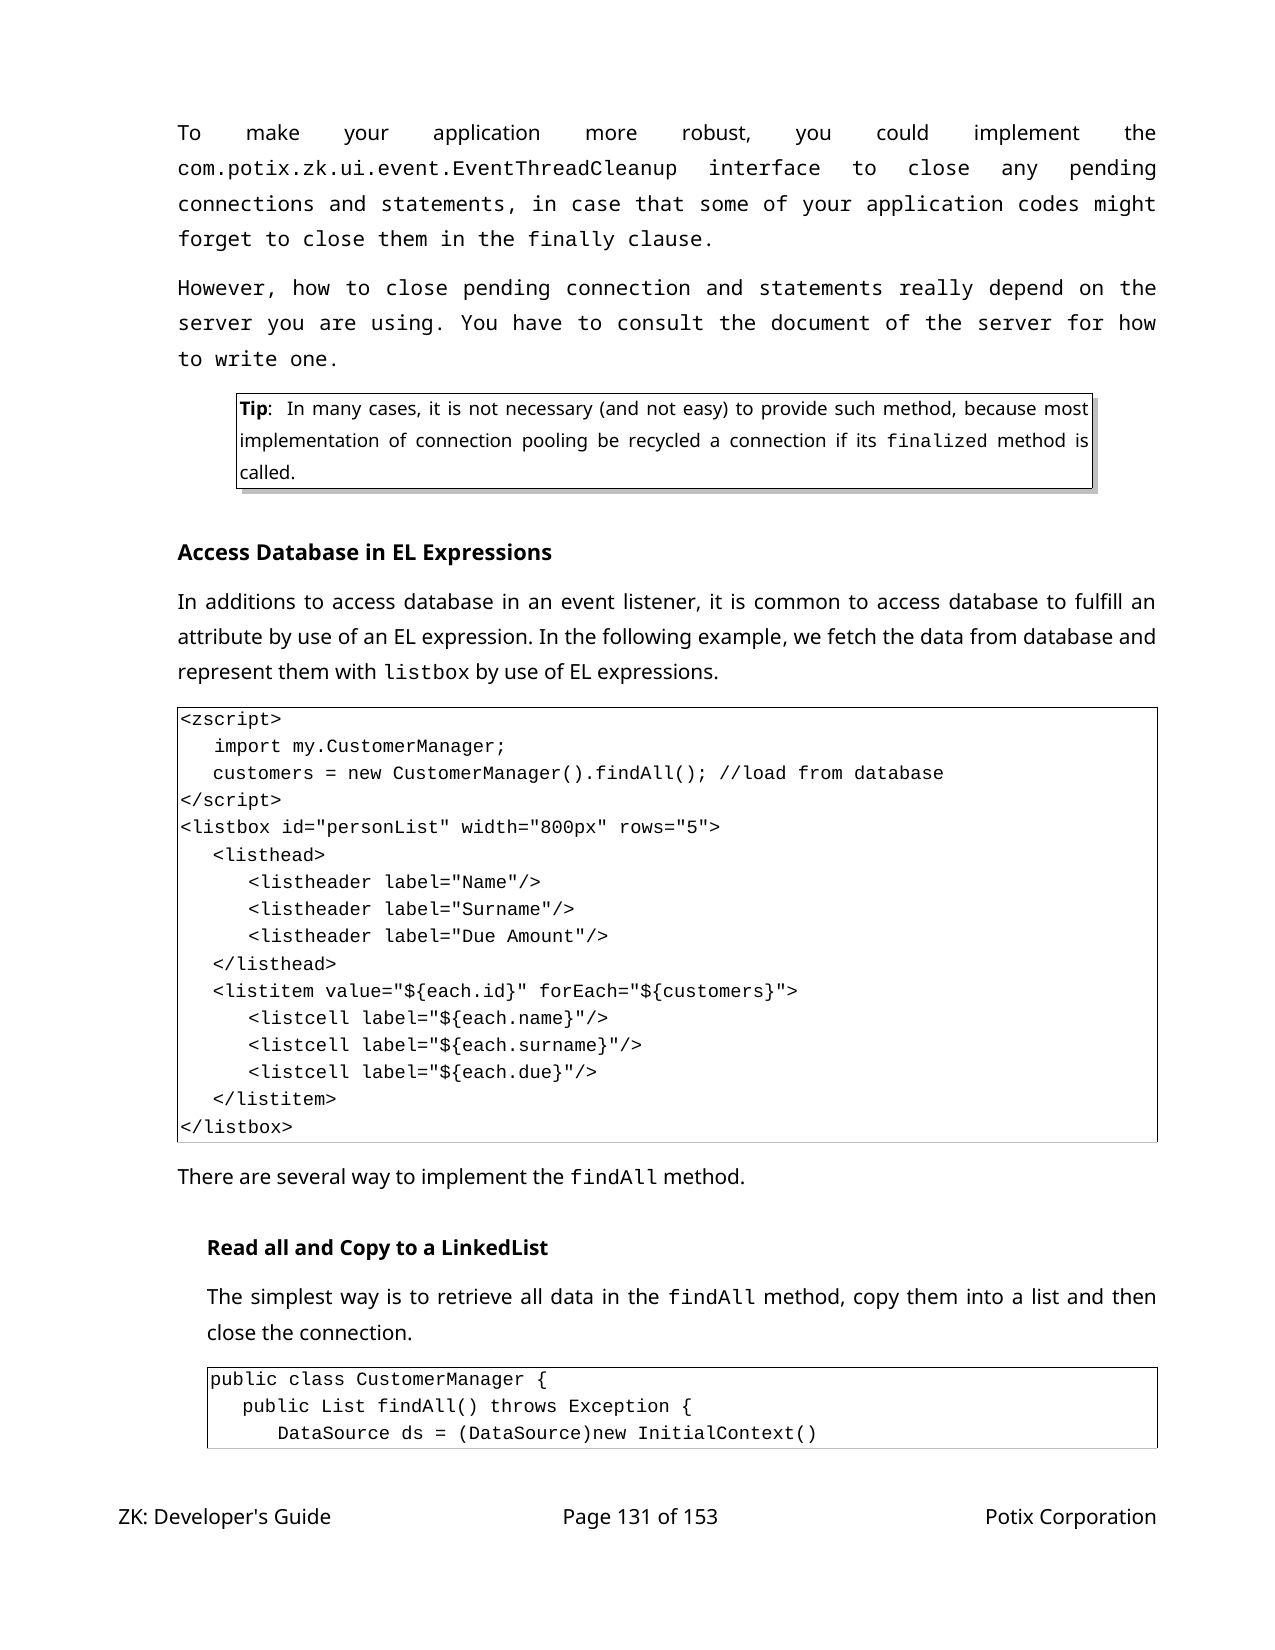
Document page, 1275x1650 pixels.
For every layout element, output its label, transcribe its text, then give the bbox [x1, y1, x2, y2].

text <listheader label="Surname"/> [178, 897, 1157, 921]
text <listcell label="${each.name}"/> [178, 1006, 1157, 1030]
text public class CustomerManager { [208, 1368, 1157, 1391]
text </script> [178, 788, 1157, 812]
subtitle Access Database in EL Expressions [177, 536, 1157, 566]
text <listitem value="${each.id}" forEach="${customers}"> [178, 978, 1157, 1003]
text To make your application more robust, you could implement the com.potix.zk.ui.event.EventThreadCleanup interface to close any pending connections and statements, in case that some of your application codes might forget to close them in the finally clause. [177, 118, 1157, 253]
text </listhead> [178, 951, 1157, 976]
text However, how to close pending connection and statements really depend on the server you are using. You have to consult the document of the server for how to write one. [177, 273, 1157, 372]
text <listheader label="Due Amount"/> [178, 924, 1157, 948]
text In additions to access database in an event listener, it is common to access database to fulfill an attribute by use of an EL expression. In the following example, we fetch the data from database and represent them with listbox by use of EL expressions. [177, 587, 1157, 686]
text DataSource ds = (DataSource)new InitialContext() [208, 1421, 1157, 1448]
text </listitem> [178, 1087, 1157, 1112]
text <listcell label="${each.surname}"/> [178, 1033, 1157, 1057]
text <listcell label="${each.due}"/> [178, 1060, 1157, 1084]
text <zscript> [178, 708, 1157, 731]
text public List findAll() throws Exception { [208, 1394, 1157, 1418]
text import my.CustomerManager; [178, 734, 1157, 758]
text <listheader label="Name"/> [178, 870, 1157, 894]
text <listhead> [178, 843, 1157, 867]
subtitle Read all and Copy to a LinkedList [207, 1233, 1157, 1262]
text The simplest way is to retrieve all data in the findAll method, copy them into a list and then close the connection. [207, 1282, 1157, 1346]
text customers = new CustomerManager().findAll(); //load from database [178, 761, 1157, 785]
text </listbox> [178, 1114, 1157, 1142]
text <listbox id="personList" width="800px" rows="5"> [178, 815, 1157, 840]
text There are several way to implement the findAll method. [177, 1162, 1157, 1191]
text Tip: In many cases, it is not necessary (and not easy) to provide such method, because most implementation of connection pooling be recycled a connection if its finalized method is called. [237, 394, 1092, 488]
